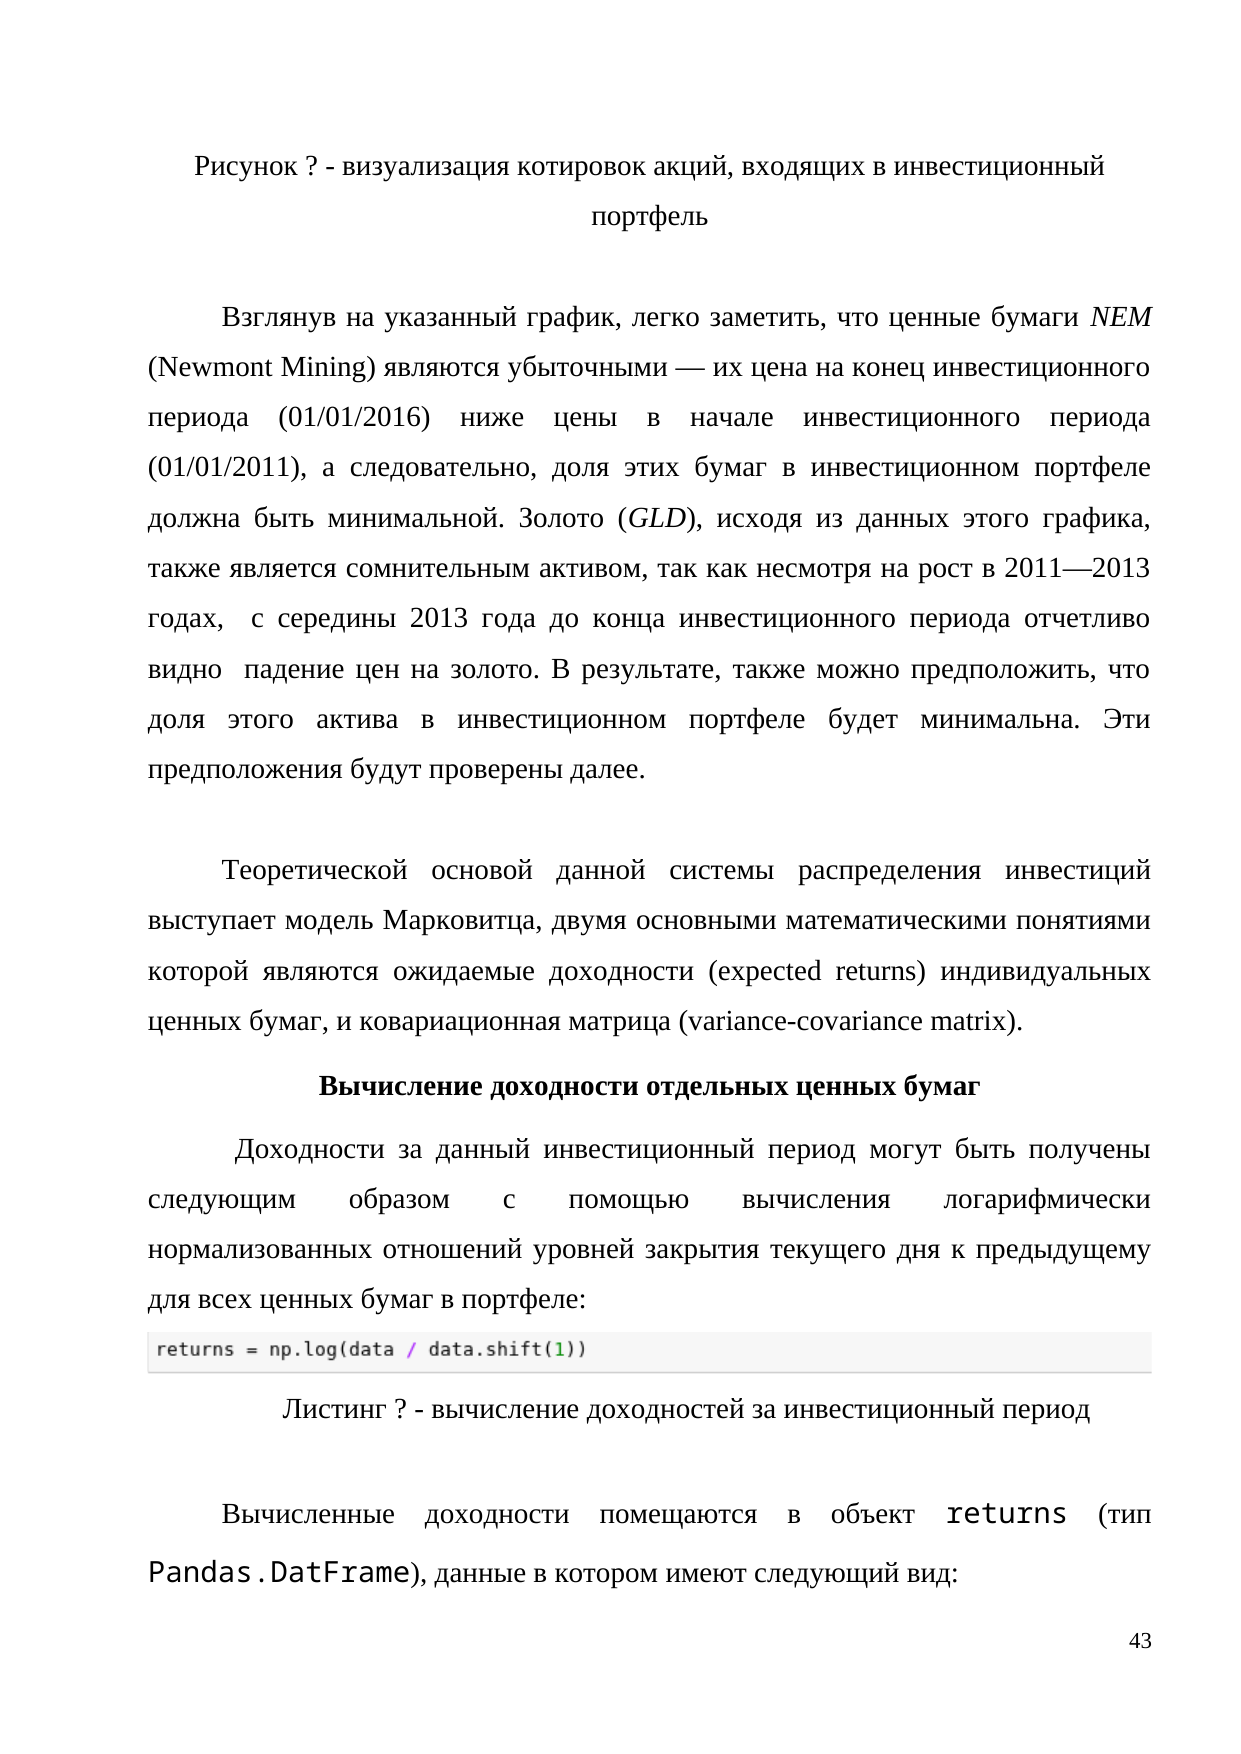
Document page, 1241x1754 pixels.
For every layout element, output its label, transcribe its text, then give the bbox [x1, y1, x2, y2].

text Рисунок ? - визуализация котировок акций, входящих в инвестиционный портфель [148, 148, 1152, 232]
text Вычисленные доходности помещаются в объект returns (тип Pandas.DatFrame), данные в котором имеют следующий вид: [148, 1492, 1152, 1591]
text Взглянув на указанный график, легко заметить, что ценные бумаги NEM (Newmont Mining) являются убыточными — их цена на конец инвестиционного периода (01/01/2016) ниже цены в начале инвестиционного периода (01/01/2011), а следовательно, доля этих бумаг в инвестиционном портфеле должна быть минимальной. Золото (GLD), исходя из данных этого графика, также является сомнительным активом, так как несмотря на рост в 2011—2013 годах, с середины 2013 года до конца инвестиционного периода отчетливо видно падение цен на золото. В результате, также можно предположить, что доля этого актива в инвестиционном портфеле будет минимальна. Эти предположения будут проверены далее. [148, 299, 1152, 785]
text Доходности за данный инвестиционный период могут быть получены следующим образом с помощью вычисления логарифмически нормализованных отношений уровней закрытия текущего дня к предыдущему для всех ценных бумаг в портфеле: [148, 1131, 1152, 1315]
text Листинг ? - вычисление доходностей за инвестиционный период [148, 1375, 1152, 1425]
subtitle Вычисление доходности отдельных ценных бумаг [148, 1068, 1152, 1101]
picture [147, 1332, 1152, 1375]
text Теоретической основой данной системы распределения инвестиций выступает модель Марковитца, двумя основными математическими понятиями которой являются ожидаемые доходности (expected returns) индивидуальных ценных бумаг, и ковариационная матрица (variance-covariance matrix). [148, 852, 1152, 1037]
